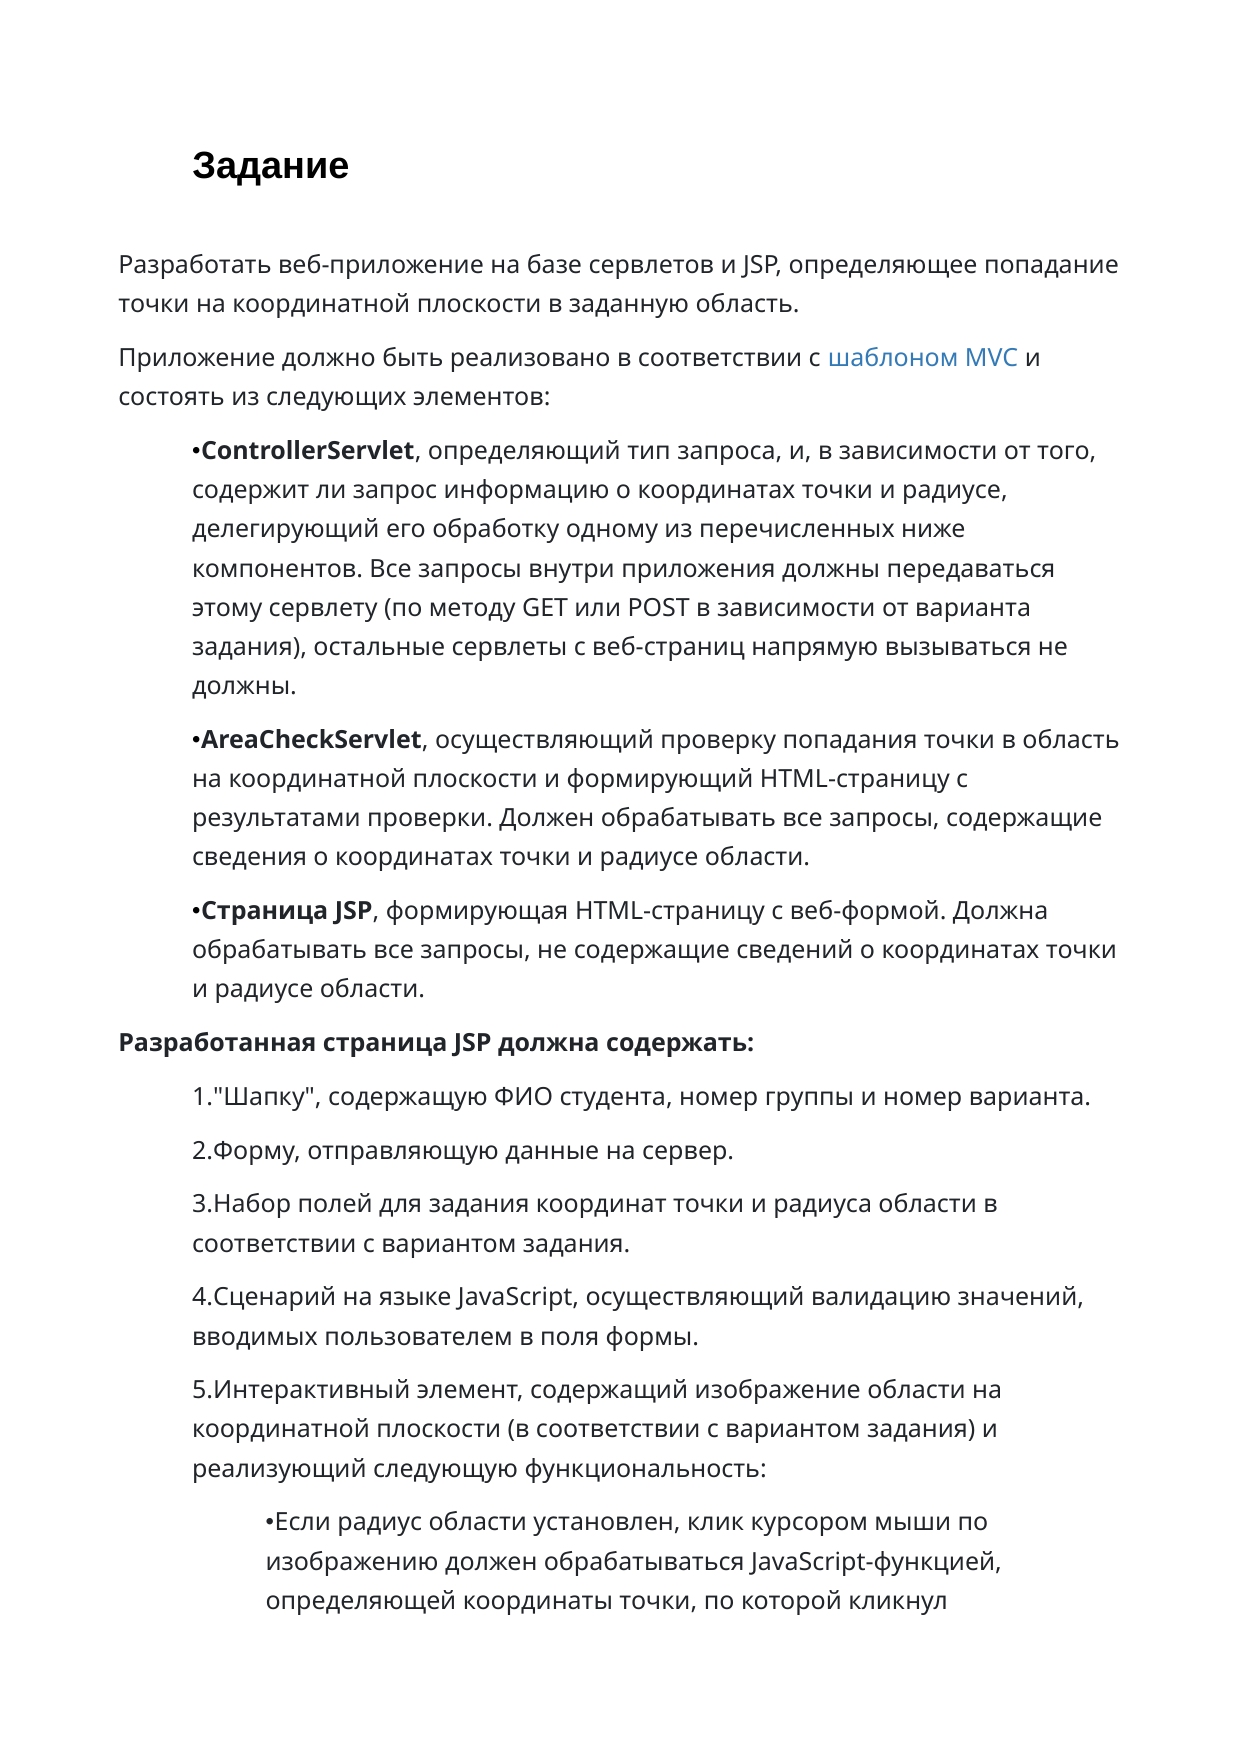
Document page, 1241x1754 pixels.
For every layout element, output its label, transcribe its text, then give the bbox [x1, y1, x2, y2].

list Сценарий на языке JavaScript, осуществляющий валидацию значений, вводимых пользователем в поля формы. [118, 1279, 1122, 1352]
list Страница JSP, формирующая HTML-страницу с веб-формой. Должна обрабатывать все запросы, не содержащие сведений о координатах точки и радиусе области. [118, 893, 1122, 1005]
list Если радиус области установлен, клик курсором мыши по изображению должен обрабатываться JavaScript-функцией, определяющей координаты точки, по которой кликнул [118, 1504, 1122, 1616]
list AreaCheckServlet, осуществляющий проверку попадания точки в область на координатной плоскости и формирующий HTML-страницу с результатами проверки. Должен обрабатывать все запросы, содержащие сведения о координатах точки и радиусе области. [118, 721, 1122, 873]
text Приложение должно быть реализовано в соответствии с шаблоном MVC и состоять из следующих элементов: [118, 340, 1122, 413]
list "Шапку", содержащую ФИО студента, номер группы и номер варианта. [118, 1078, 1122, 1113]
list Форму, отправляющую данные на сервер. [118, 1132, 1122, 1166]
text Разработанная страница JSP должна содержать: [118, 1025, 1122, 1059]
subtitle Задание [118, 143, 1122, 187]
list ControllerServlet, определяющий тип запроса, и, в зависимости от того, содержит ли запрос информацию о координатах точки и радиусе, делегирующий его обработку одному из перечисленных ниже компонентов. Все запросы внутри приложения должны передаваться этому сервлету (по методу GET или POST в зависимости от варианта задания), остальные сервлеты с веб-страниц напрямую вызываться не должны. [118, 433, 1122, 702]
list Интерактивный элемент, содержащий изображение области на координатной плоскости (в соответствии с вариантом задания) и реализующий следующую функциональность: [118, 1372, 1122, 1484]
text Разработать веб-приложение на базе сервлетов и JSP, определяющее попадание точки на координатной плоскости в заданную область. [118, 247, 1122, 320]
list Набор полей для задания координат точки и радиуса области в соответствии с вариантом задания. [118, 1186, 1122, 1259]
